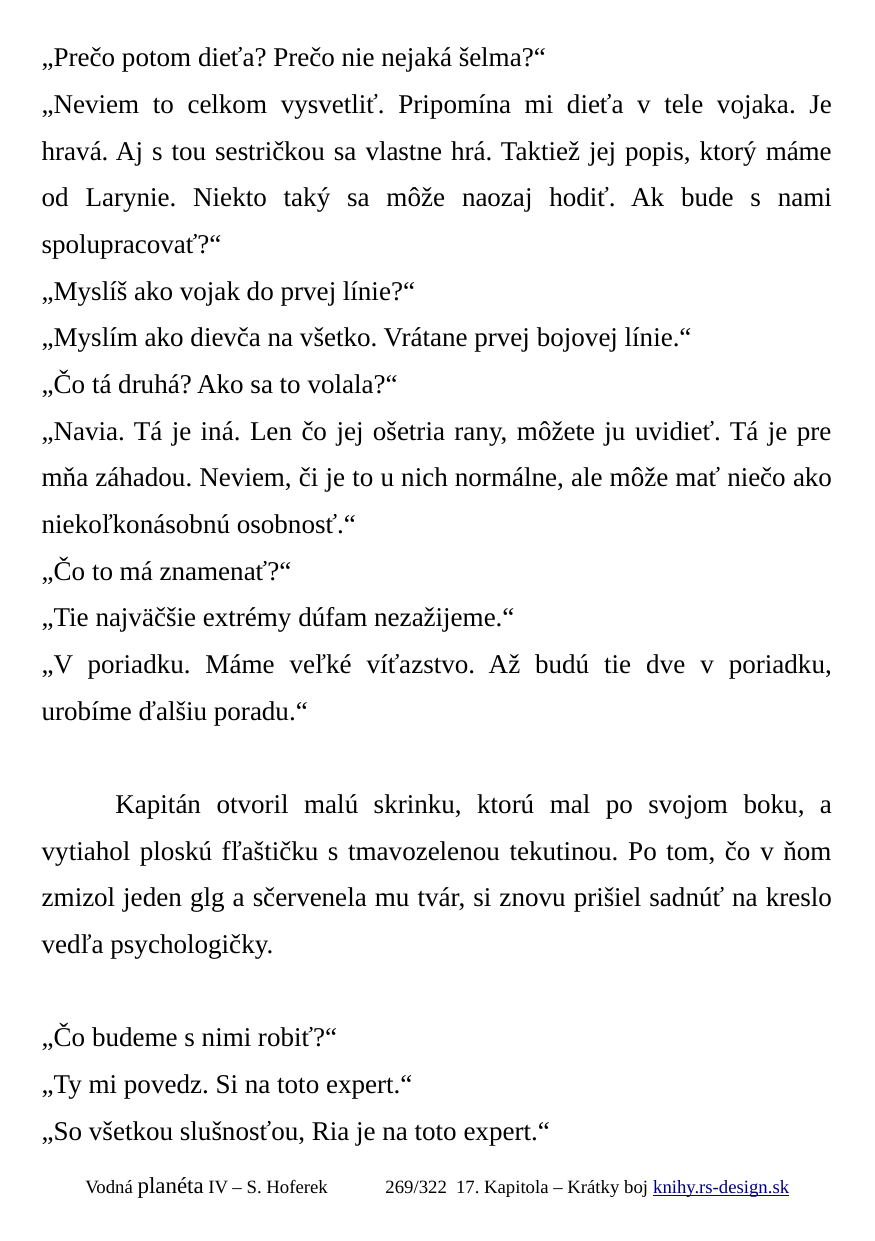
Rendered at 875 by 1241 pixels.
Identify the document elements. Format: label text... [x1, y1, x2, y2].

text „Čo to má znamenať?“ [41, 555, 833, 586]
text „Myslíš ako vojak do prvej línie?“ [41, 275, 833, 306]
text „Čo budeme s nimi robiť?“ [41, 1021, 833, 1052]
text „Navia. Tá je iná. Len čo jej ošetria rany, môžete ju uvidieť. Tá je pre mňa záhadou. Neviem, či je to u nich normálne, ale môže mať niečo ako niekoľkonásobnú osobnosť.“ [41, 415, 833, 539]
text „Prečo potom dieťa? Prečo nie nejaká šelma?“ [41, 41, 833, 72]
text „So všetkou slušnosťou, Ria je na toto expert.“ [41, 1115, 833, 1146]
text Kapitán otvoril malú skrinku, ktorú mal po svojom boku, a vytiahol ploskú fľaštičku s tmavozelenou tekutinou. Po tom, čo v ňom zmizol jeden glg a sčervenela mu tvár, si znovu prišiel sadnúť na kreslo vedľa psychologičky. [41, 788, 833, 959]
text „Ty mi povedz. Si na toto expert.“ [41, 1068, 833, 1099]
text „Myslím ako dievča na všetko. Vrátane prvej bojovej línie.“ [41, 321, 833, 352]
text „Tie najväčšie extrémy dúfam nezažijeme.“ [41, 601, 833, 632]
text „Neviem to celkom vysvetliť. Pripomína mi dieťa v tele vojaka. Je hravá. Aj s tou sestričkou sa vlastne hrá. Taktiež jej popis, ktorý máme od Larynie. Niekto taký sa môže naozaj hodiť. Ak bude s nami spolupracovať?“ [41, 88, 833, 259]
text „Čo tá druhá? Ako sa to volala?“ [41, 368, 833, 399]
text „V poriadku. Máme veľké víťazstvo. Až budú tie dve v poriadku, urobíme ďalšiu poradu.“ [41, 648, 833, 726]
